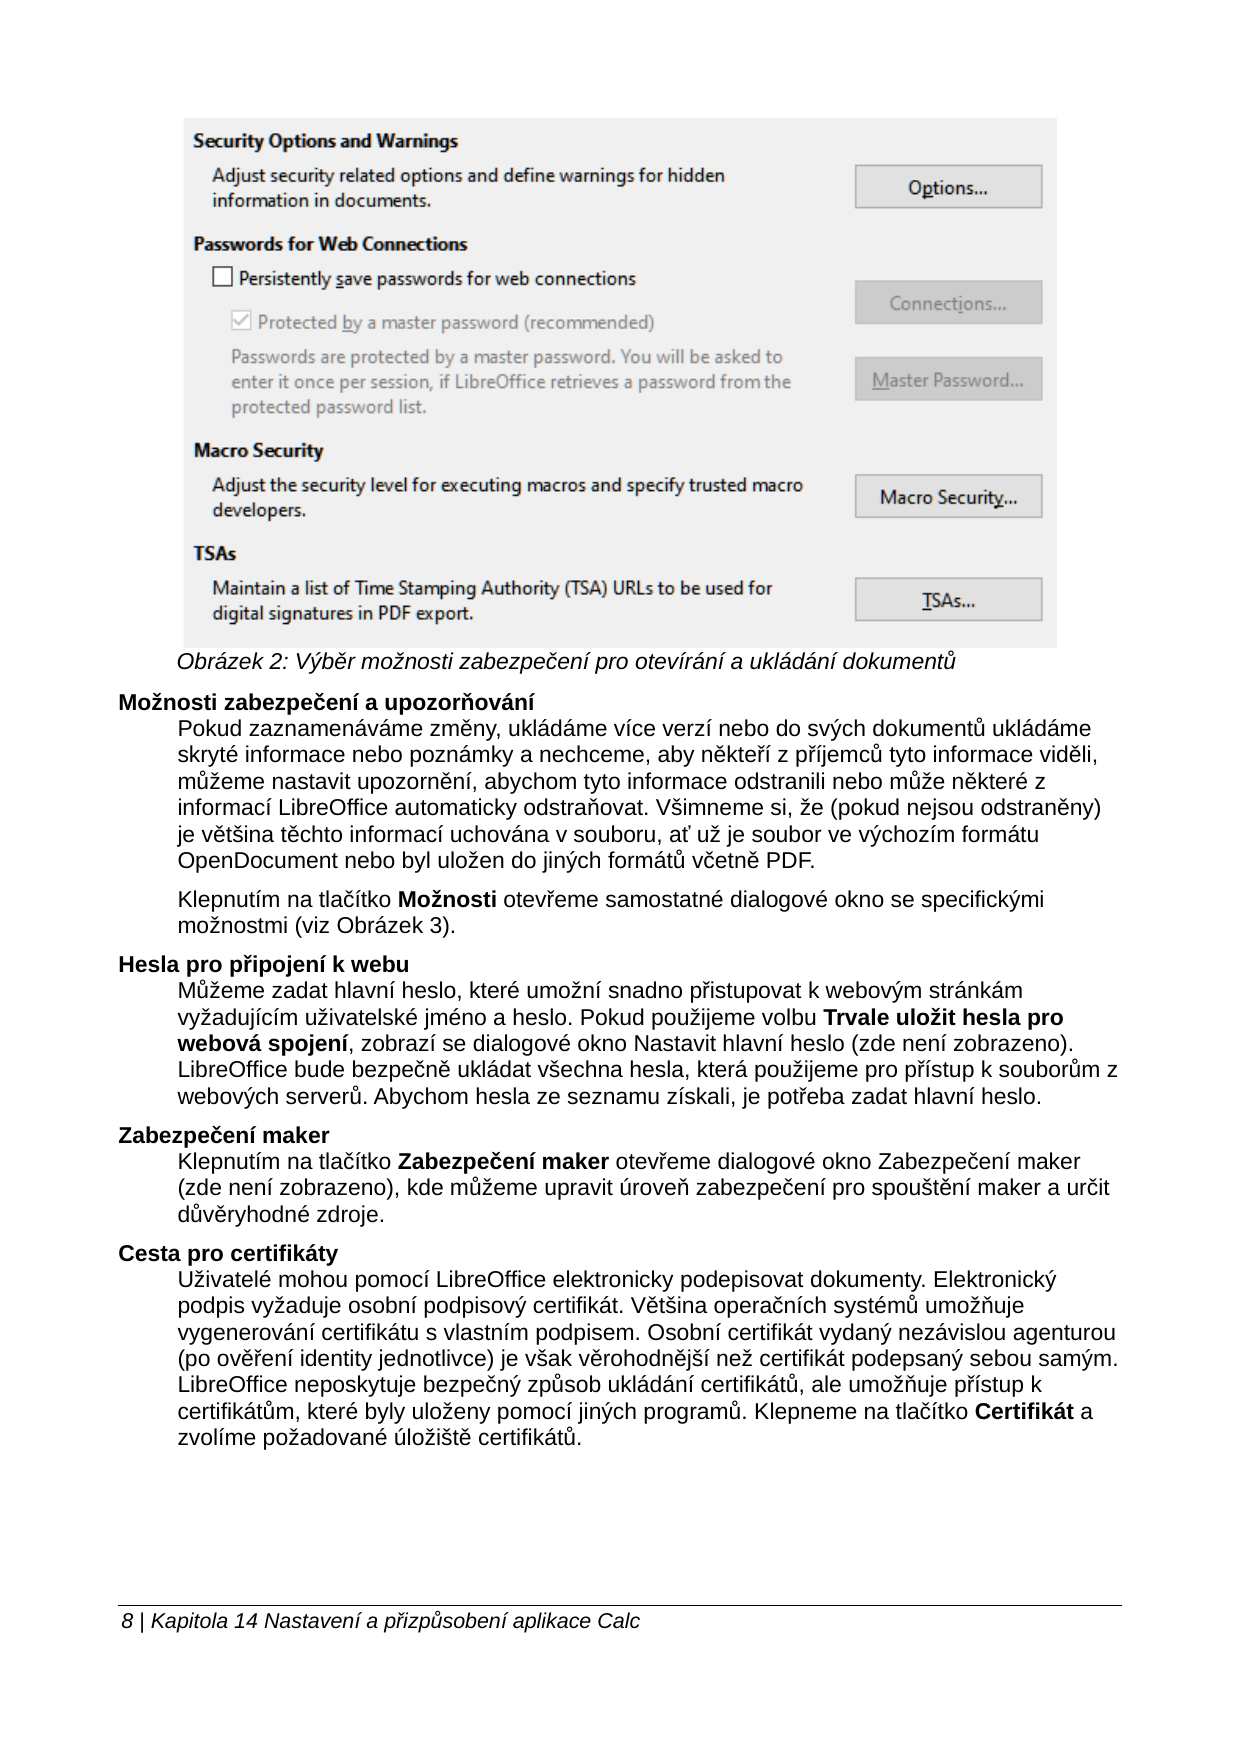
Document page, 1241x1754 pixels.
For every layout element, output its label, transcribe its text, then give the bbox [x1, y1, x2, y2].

text Možnosti zabezpečení a upozorňování [118, 689, 1122, 715]
text Uživatelé mohou pomocí LibreOffice elektronicky podepisovat dokumenty. Elektronický podpis vyžaduje osobní podpisový certifikát. Většina operačních systémů umožňuje vygenerování certifikátu s vlastním podpisem. Osobní certifikát vydaný nezávislou agenturou (po ověření identity jednotlivce) je však věrohodnější než certifikát podepsaný sebou samým. LibreOffice neposkytuje bezpečný způsob ukládání certifikátů, ale umožňuje přístup k certifikátům, které byly uloženy pomocí jiných programů. Klepneme na tlačítko Certifikát a zvolíme požadované úložiště certifikátů. [177, 1266, 1122, 1450]
text Klepnutím na tlačítko Zabezpečení maker otevřeme dialogové okno Zabezpečení maker (zde není zobrazeno), kde můžeme upravit úroveň zabezpečení pro spouštění maker a určit důvěryhodné zdroje. [177, 1148, 1122, 1227]
text Obrázek 2: Výběr možnosti zabezpečení pro otevírání a ukládání dokumentů [176, 648, 1064, 674]
picture [183, 118, 1057, 648]
text Zabezpečení maker [118, 1122, 1122, 1148]
text Cesta pro certifikáty [118, 1239, 1122, 1266]
text Můžeme zadat hlavní heslo, které umožní snadno přistupovat k webovým stránkám vyžadujícím uživatelské jméno a heslo. Pokud použijeme volbu Trvale uložit hesla pro webová spojení, zobrazí se dialogové okno Nastavit hlavní heslo (zde není zobrazeno). LibreOffice bude bezpečně ukládat všechna hesla, která použijeme pro přístup k souborům z webových serverů. Abychom hesla ze seznamu získali, je potřeba zadat hlavní heslo. [177, 977, 1122, 1109]
text Hesla pro připojení k webu [118, 951, 1122, 977]
text Pokud zaznamenáváme změny, ukládáme více verzí nebo do svých dokumentů ukládáme skryté informace nebo poznámky a nechceme, aby někteří z příjemců tyto informace viděli, můžeme nastavit upozornění, abychom tyto informace odstranili nebo může některé z informací LibreOffice automaticky odstraňovat. Všimneme si, že (pokud nejsou odstraněny) je většina těchto informací uchována v souboru, ať už je soubor ve výchozím formátu OpenDocument nebo byl uložen do jiných formátů včetně PDF. [177, 715, 1122, 873]
text Klepnutím na tlačítko Možnosti otevřeme samostatné dialogové okno se specifickými možnostmi (viz Obrázek 3). [177, 886, 1122, 938]
